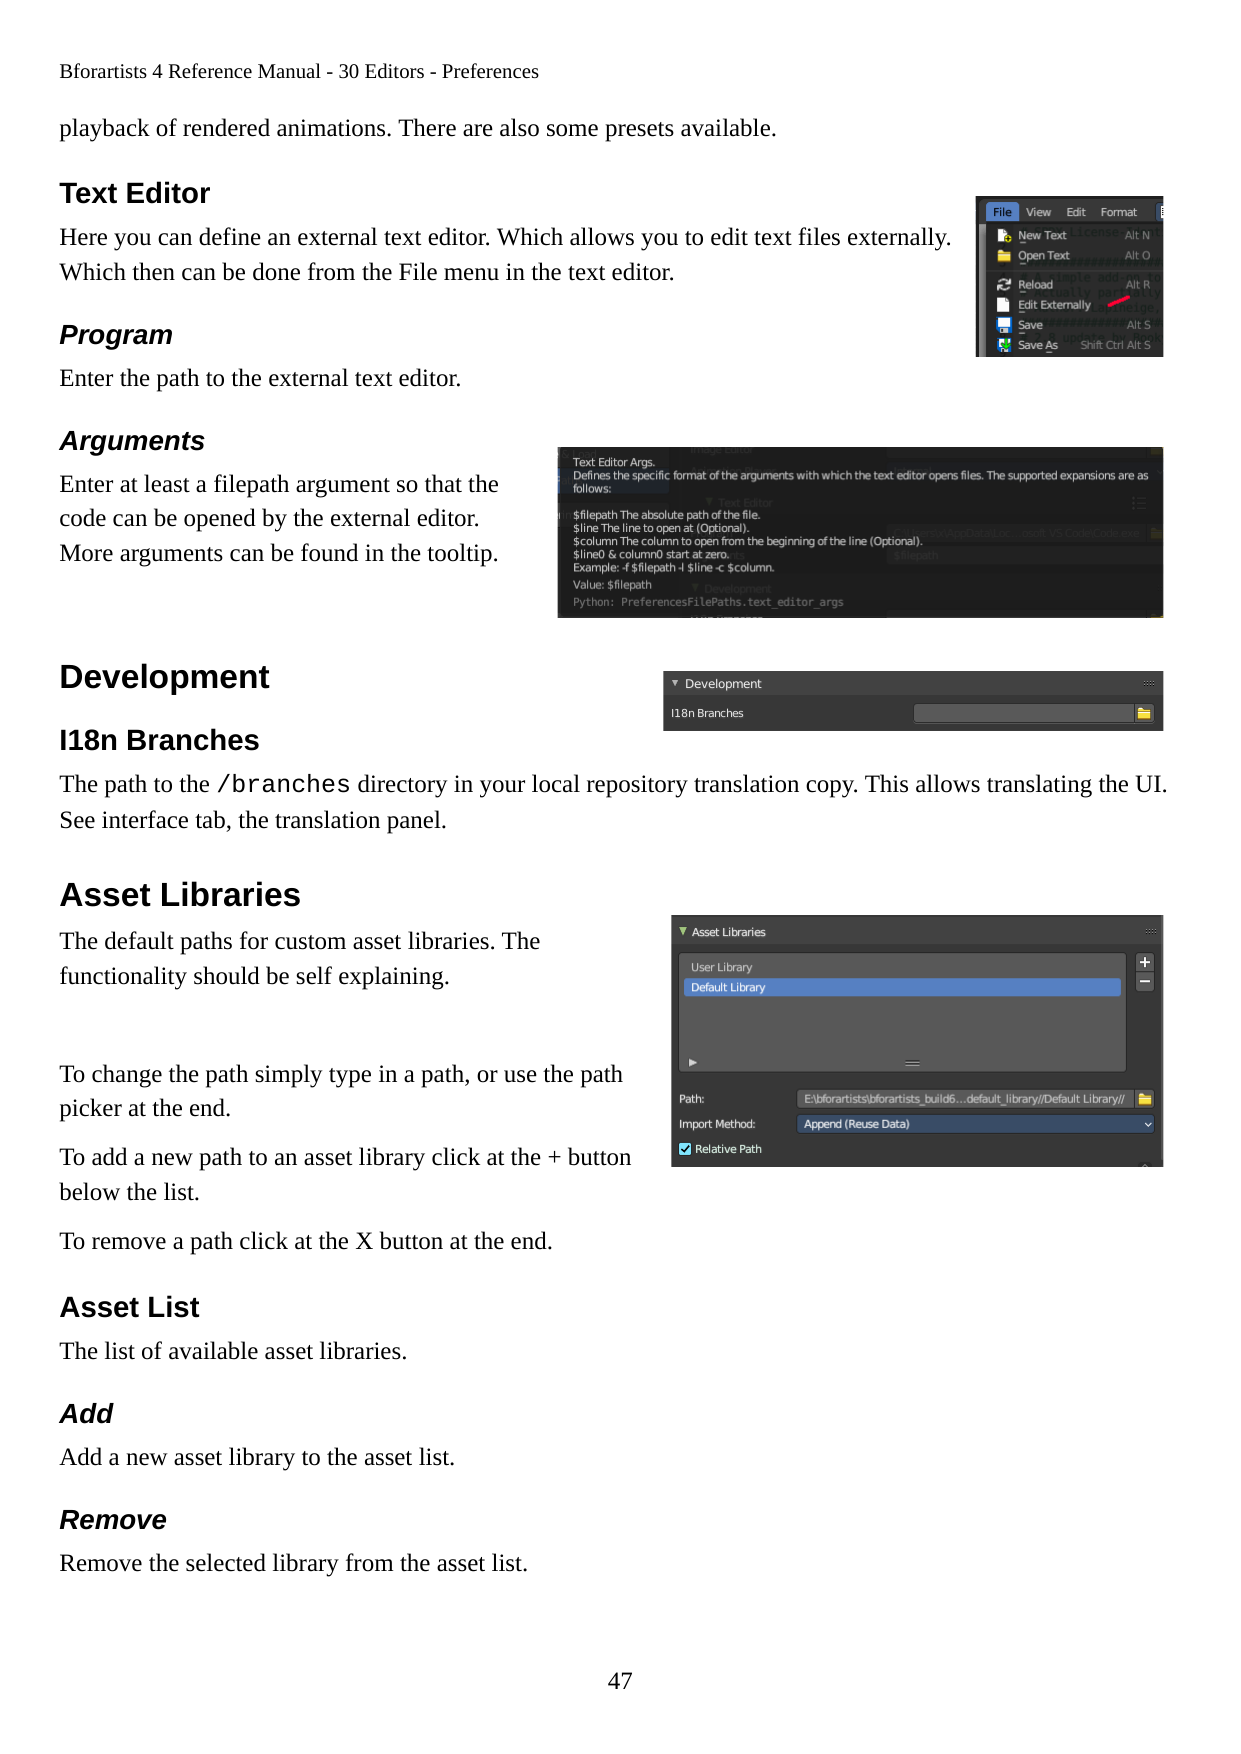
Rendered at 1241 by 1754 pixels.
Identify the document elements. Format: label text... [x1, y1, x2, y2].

picture [663, 671, 1164, 731]
text The list of available asset libraries. [59, 1336, 1181, 1365]
text Remove the selected library from the asset list. [59, 1548, 1181, 1577]
subtitle Arguments [59, 424, 1181, 456]
subtitle Remove [59, 1503, 1181, 1535]
text To change the path simply type in a path, or use the path picker at the end. [59, 1059, 671, 1122]
text playback of rendered animations. There are also some presets available. [59, 113, 1181, 141]
picture [975, 196, 1164, 357]
text To remove a path click at the X button at the end. [59, 1226, 1181, 1255]
text Enter at least a filepath argument so that the code can be opened by the external editor. More arguments can be found in the tooltip. [59, 469, 557, 567]
subtitle Asset List [59, 1290, 1181, 1323]
picture [557, 447, 1164, 618]
subtitle I18n Branches [59, 722, 1181, 756]
text The default paths for custom asset libraries. The functionality should be self explaining. [59, 926, 671, 989]
text Add a new asset library to the asset list. [59, 1442, 1181, 1471]
subtitle Program [59, 318, 975, 350]
text To add a new path to an asset library click at the + button below the list. [59, 1142, 1181, 1206]
subtitle Development [59, 657, 1181, 695]
text Here you can define an external text editor. Which allows you to edit text files externally. Which then can be done from the File menu in the text editor. [59, 222, 975, 286]
picture [671, 915, 1164, 1167]
subtitle Add [59, 1397, 1181, 1429]
subtitle Text Editor [59, 176, 1181, 210]
text The path to the /branches directory in your local repository translation copy. This allows translating the UI. See interface tab, the translation panel. [59, 769, 1181, 834]
text Enter the path to the external text editor. [59, 363, 1181, 392]
subtitle [1164, 318, 1181, 350]
subtitle Asset Libraries [59, 875, 1181, 914]
